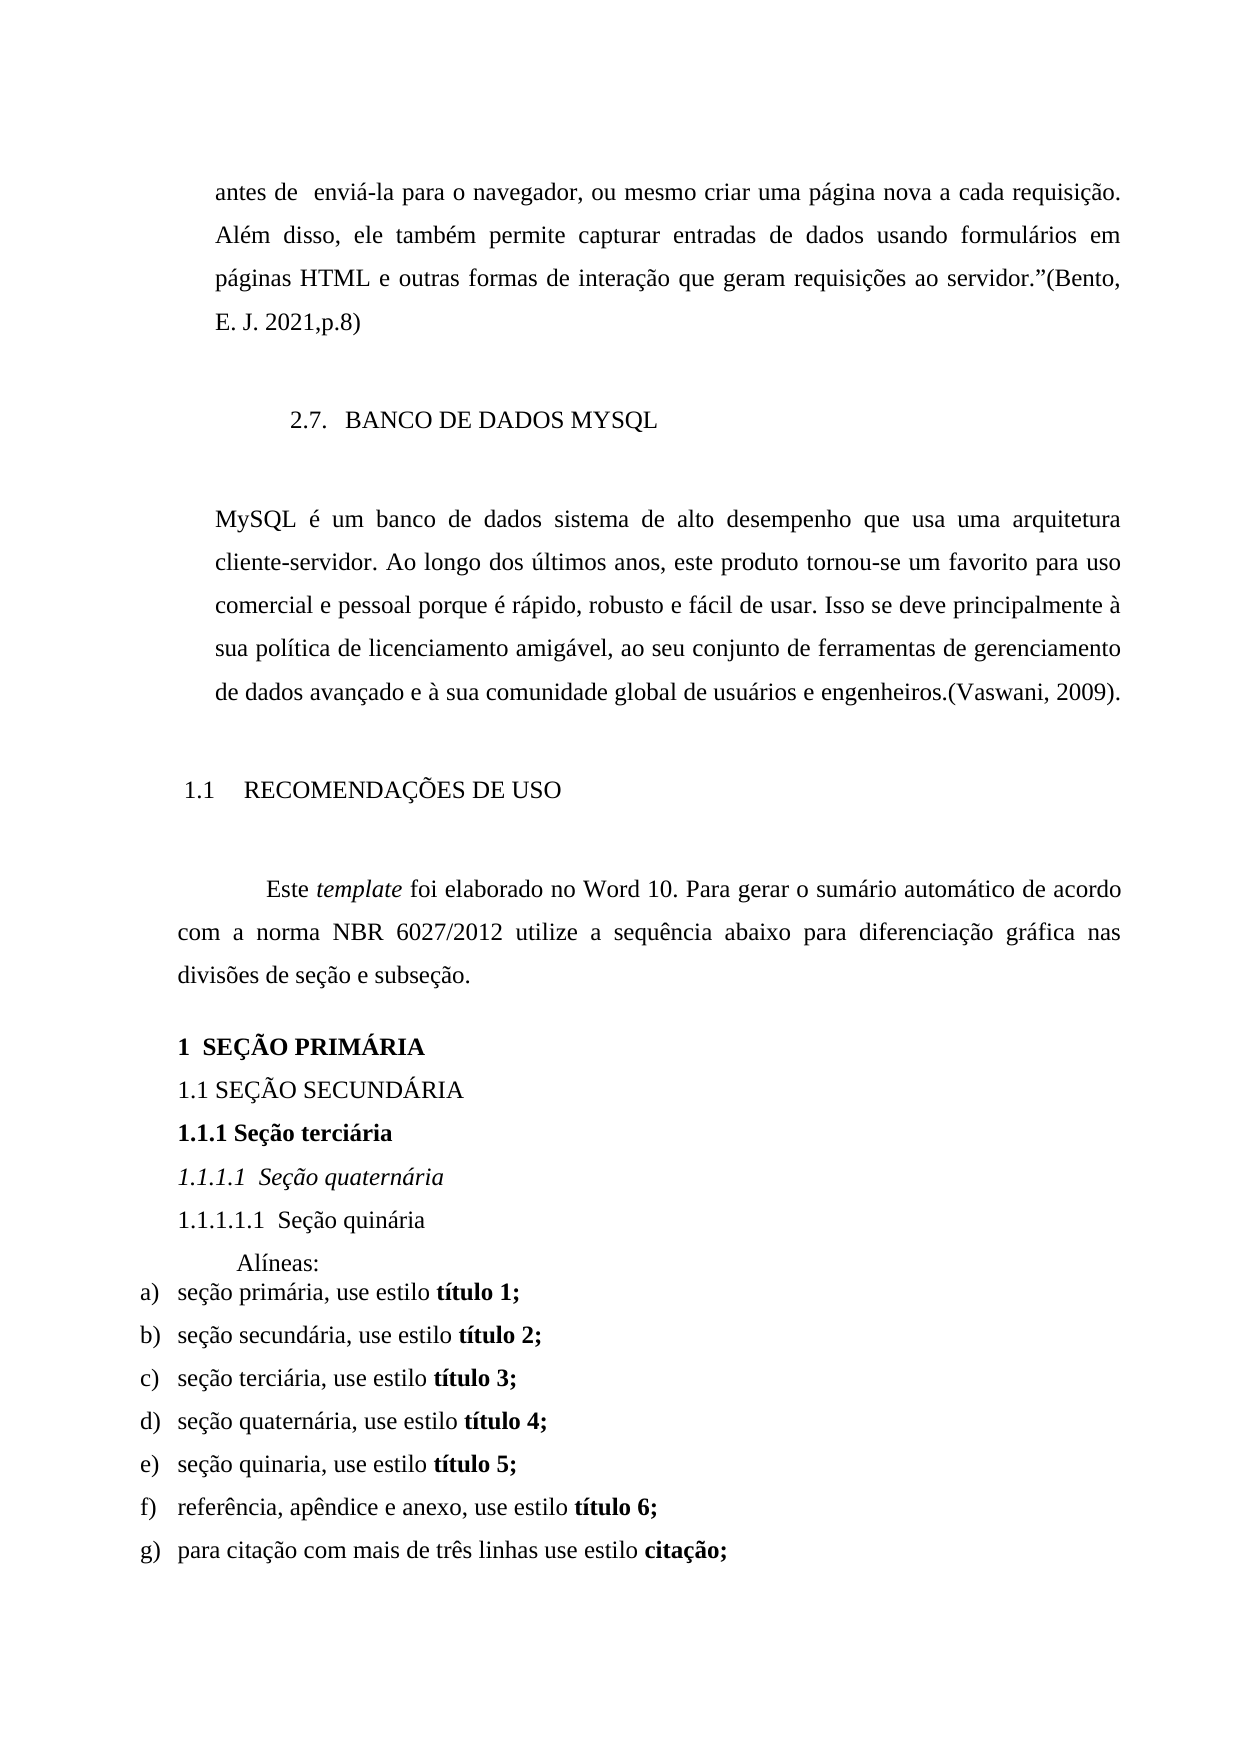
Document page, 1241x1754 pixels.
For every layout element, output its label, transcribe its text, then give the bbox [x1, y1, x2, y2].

text 1.1.1 Seção terciária [177, 1118, 1122, 1147]
text MySQL é um banco de dados sistema de alto desempenho que usa uma arquitetura cliente-servidor. Ao longo dos últimos anos, este produto tornou-se um favorito para uso comercial e pessoal porque é rápido, robusto e fácil de usar. Isso se deve principalmente à sua política de licenciamento amigável, ao seu conjunto de ferramentas de gerenciamento de dados avançado e à sua comunidade global de usuários e engenheiros.(Vaswani, 2009). [215, 504, 1122, 748]
list para citação com mais de três linhas use estilo citação; [140, 1535, 1122, 1564]
text 1 SEÇÃO PRIMÁRIA [177, 1032, 1122, 1061]
text Alíneas: [207, 1248, 1122, 1277]
subtitle RECOMENDAÇÕES DE USO [177, 775, 1122, 804]
subtitle Banco de dados MySQL [290, 405, 1122, 434]
text Este template foi elaborado no Word 10. Para gerar o sumário automático de acordo com a norma NBR 6027/2012 utilize a sequência abaixo para diferenciação gráfica nas divisões de seção e subseção. [177, 874, 1122, 989]
list referência, apêndice e anexo, use estilo título 6; [140, 1492, 1122, 1521]
text 1.1.1.1.1 Seção quinária [177, 1205, 1122, 1233]
text 1.1.1.1 Seção quaternária [177, 1162, 1122, 1190]
text antes de enviá-la para o navegador, ou mesmo criar uma página nova a cada requisição. Além disso, ele também permite capturar entradas de dados usando formulários em páginas HTML e outras formas de interação que geram requisições ao servidor.”(Bento, E. J. 2021,p.8) [215, 177, 1122, 335]
list seção quinaria, use estilo título 5; [140, 1449, 1122, 1478]
list seção terciária, use estilo título 3; [140, 1363, 1122, 1392]
list seção quaternária, use estilo título 4; [140, 1406, 1122, 1435]
list seção secundária, use estilo título 2; [140, 1320, 1122, 1348]
text 1.1 SEÇÃO SECUNDÁRIA [177, 1075, 1122, 1104]
list seção primária, use estilo título 1; [140, 1277, 1122, 1305]
